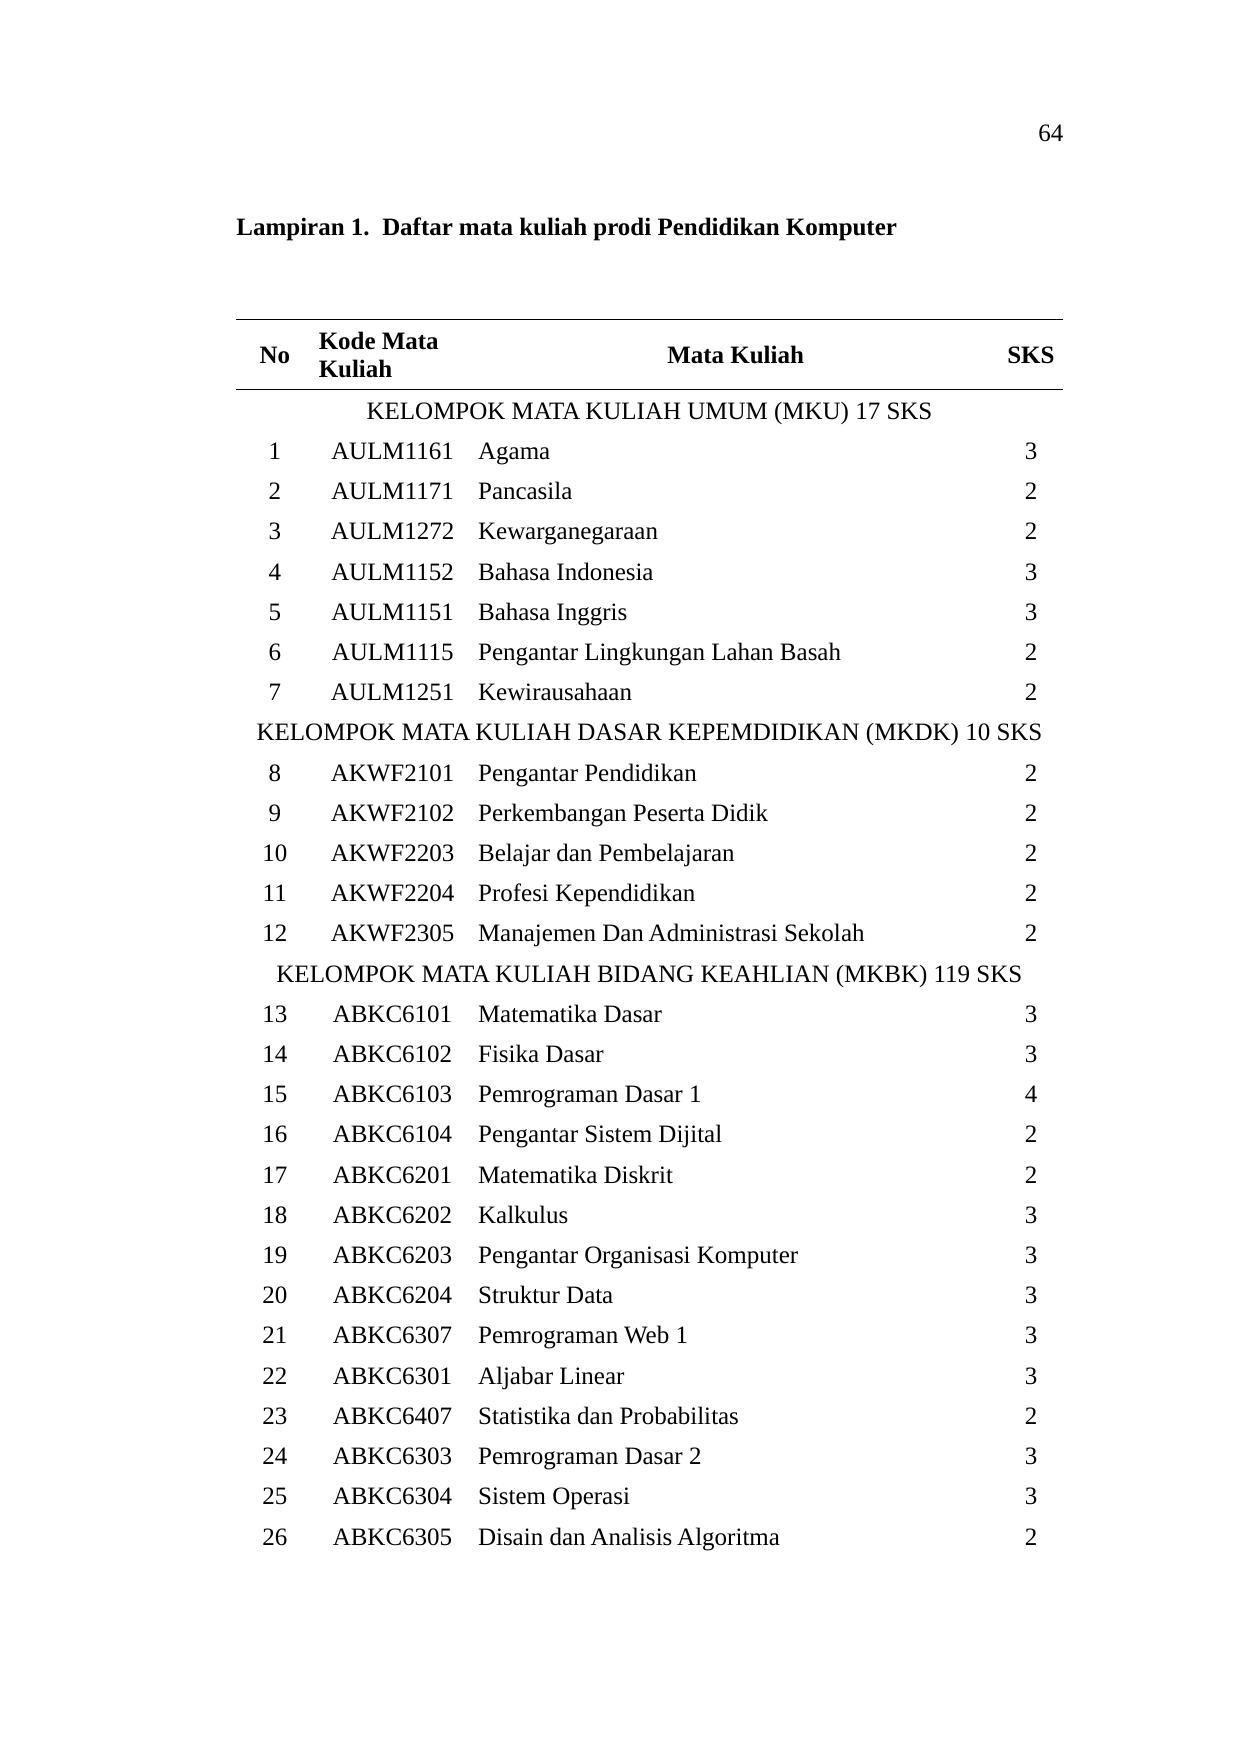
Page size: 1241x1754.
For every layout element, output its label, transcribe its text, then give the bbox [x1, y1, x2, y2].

table_cell AULM1151 [313, 591, 472, 631]
table_cell 3 [999, 1476, 1063, 1516]
table_cell Kewirausahaan [472, 672, 999, 712]
table_cell 3 [999, 1034, 1063, 1074]
table_cell AULM1115 [313, 631, 472, 672]
table_cell ABKC6102 [313, 1034, 472, 1074]
table_cell 2 [999, 511, 1063, 551]
table_cell Fisika Dasar [472, 1034, 999, 1074]
table_cell Pemrograman Dasar 2 [472, 1436, 999, 1476]
table_cell ABKC6104 [313, 1114, 472, 1154]
table_cell Pemrograman Dasar 1 [472, 1074, 999, 1114]
table_cell 3 [999, 430, 1063, 471]
table_cell Pemrograman Web 1 [472, 1315, 999, 1355]
table_cell 20 [236, 1275, 313, 1315]
table_cell 2 [999, 752, 1063, 792]
table_cell Pengantar Sistem Dijital [472, 1114, 999, 1154]
table_cell ABKC6304 [313, 1476, 472, 1516]
table_cell 3 [999, 1275, 1063, 1315]
table_cell Bahasa Inggris [472, 591, 999, 631]
table_cell 3 [999, 1355, 1063, 1395]
table_cell 2 [999, 672, 1063, 712]
table_header Kode Mata Kuliah [313, 320, 472, 389]
table_cell Statistika dan Probabilitas [472, 1395, 999, 1436]
table_cell 2 [236, 471, 313, 511]
table_cell AULM1272 [313, 511, 472, 551]
table_cell Pengantar Lingkungan Lahan Basah [472, 631, 999, 672]
table_cell Belajar dan Pembelajaran [472, 833, 999, 873]
table_cell ABKC6204 [313, 1275, 472, 1315]
table_cell AULM1161 [313, 430, 472, 471]
table_cell 26 [236, 1516, 313, 1556]
table_cell 6 [236, 631, 313, 672]
table_cell 2 [999, 833, 1063, 873]
table_cell Matematika Dasar [472, 993, 999, 1033]
table_cell 10 [236, 833, 313, 873]
table_cell 3 [999, 1194, 1063, 1234]
table_cell ABKC6301 [313, 1355, 472, 1395]
table_cell ABKC6407 [313, 1395, 472, 1436]
table_cell 25 [236, 1476, 313, 1516]
table_cell 4 [999, 1074, 1063, 1114]
table_cell 2 [999, 1516, 1063, 1556]
table_cell Disain dan Analisis Algoritma [472, 1516, 999, 1556]
table_cell 3 [999, 1235, 1063, 1275]
table_cell 7 [236, 672, 313, 712]
table_cell AKWF2305 [313, 913, 472, 953]
table_cell 24 [236, 1436, 313, 1476]
table_cell 14 [236, 1034, 313, 1074]
table_cell 15 [236, 1074, 313, 1114]
table_cell AKWF2101 [313, 752, 472, 792]
table_cell 18 [236, 1194, 313, 1234]
table_cell 23 [236, 1395, 313, 1436]
table_cell 3 [999, 993, 1063, 1033]
table_cell ABKC6307 [313, 1315, 472, 1355]
table_cell ABKC6101 [313, 993, 472, 1033]
table_header Mata Kuliah [472, 320, 999, 389]
table_cell 1 [236, 430, 313, 471]
table_cell Kewarganegaraan [472, 511, 999, 551]
table_cell ABKC6202 [313, 1194, 472, 1234]
table_cell 2 [999, 792, 1063, 832]
table_cell AULM1251 [313, 672, 472, 712]
table_cell 3 [999, 551, 1063, 591]
table_cell 2 [999, 631, 1063, 672]
table_cell Manajemen Dan Administrasi Sekolah [472, 913, 999, 953]
table_cell AKWF2204 [313, 873, 472, 913]
table_cell Matematika Diskrit [472, 1154, 999, 1194]
table_cell 3 [999, 1315, 1063, 1355]
table_cell Pengantar Pendidikan [472, 752, 999, 792]
table_cell 11 [236, 873, 313, 913]
table_cell Perkembangan Peserta Didik [472, 792, 999, 832]
table_cell 19 [236, 1235, 313, 1275]
table_cell Pancasila [472, 471, 999, 511]
table_cell 3 [999, 591, 1063, 631]
table_cell Agama [472, 430, 999, 471]
table_cell 16 [236, 1114, 313, 1154]
table_cell AULM1171 [313, 471, 472, 511]
table_cell 2 [999, 471, 1063, 511]
table_cell Aljabar Linear [472, 1355, 999, 1395]
table_cell Struktur Data [472, 1275, 999, 1315]
table_cell KELOMPOK MATA KULIAH UMUM (MKU) 17 SKS [236, 390, 1063, 430]
table_cell Sistem Operasi [472, 1476, 999, 1516]
table_cell ABKC6201 [313, 1154, 472, 1194]
table_cell 3 [236, 511, 313, 551]
table_header No [236, 320, 313, 389]
table_cell KELOMPOK MATA KULIAH DASAR KEPEMDIDIKAN (MKDK) 10 SKS [236, 712, 1063, 752]
table_header SKS [999, 320, 1063, 389]
table_cell Kalkulus [472, 1194, 999, 1234]
table_cell 13 [236, 993, 313, 1033]
table_cell 8 [236, 752, 313, 792]
table_cell AKWF2203 [313, 833, 472, 873]
table_cell 2 [999, 873, 1063, 913]
table_cell 5 [236, 591, 313, 631]
table_cell KELOMPOK MATA KULIAH BIDANG KEAHLIAN (MKBK) 119 SKS [236, 953, 1063, 993]
subtitle Daftar mata kuliah prodi Pendidikan Komputer [236, 212, 1063, 241]
table_cell 22 [236, 1355, 313, 1395]
table_cell ABKC6203 [313, 1235, 472, 1275]
table_cell Bahasa Indonesia [472, 551, 999, 591]
table_cell 4 [236, 551, 313, 591]
table_cell 2 [999, 913, 1063, 953]
table_cell Pengantar Organisasi Komputer [472, 1235, 999, 1275]
table_cell 2 [999, 1395, 1063, 1436]
table_cell 17 [236, 1154, 313, 1194]
table_cell 21 [236, 1315, 313, 1355]
table_cell 2 [999, 1154, 1063, 1194]
table_cell 3 [999, 1436, 1063, 1476]
table_cell ABKC6305 [313, 1516, 472, 1556]
table_cell Profesi Kependidikan [472, 873, 999, 913]
table_cell 2 [999, 1114, 1063, 1154]
table_cell ABKC6103 [313, 1074, 472, 1114]
table_cell ABKC6303 [313, 1436, 472, 1476]
table_cell 9 [236, 792, 313, 832]
table_cell 12 [236, 913, 313, 953]
table_cell AULM1152 [313, 551, 472, 591]
table_cell AKWF2102 [313, 792, 472, 832]
